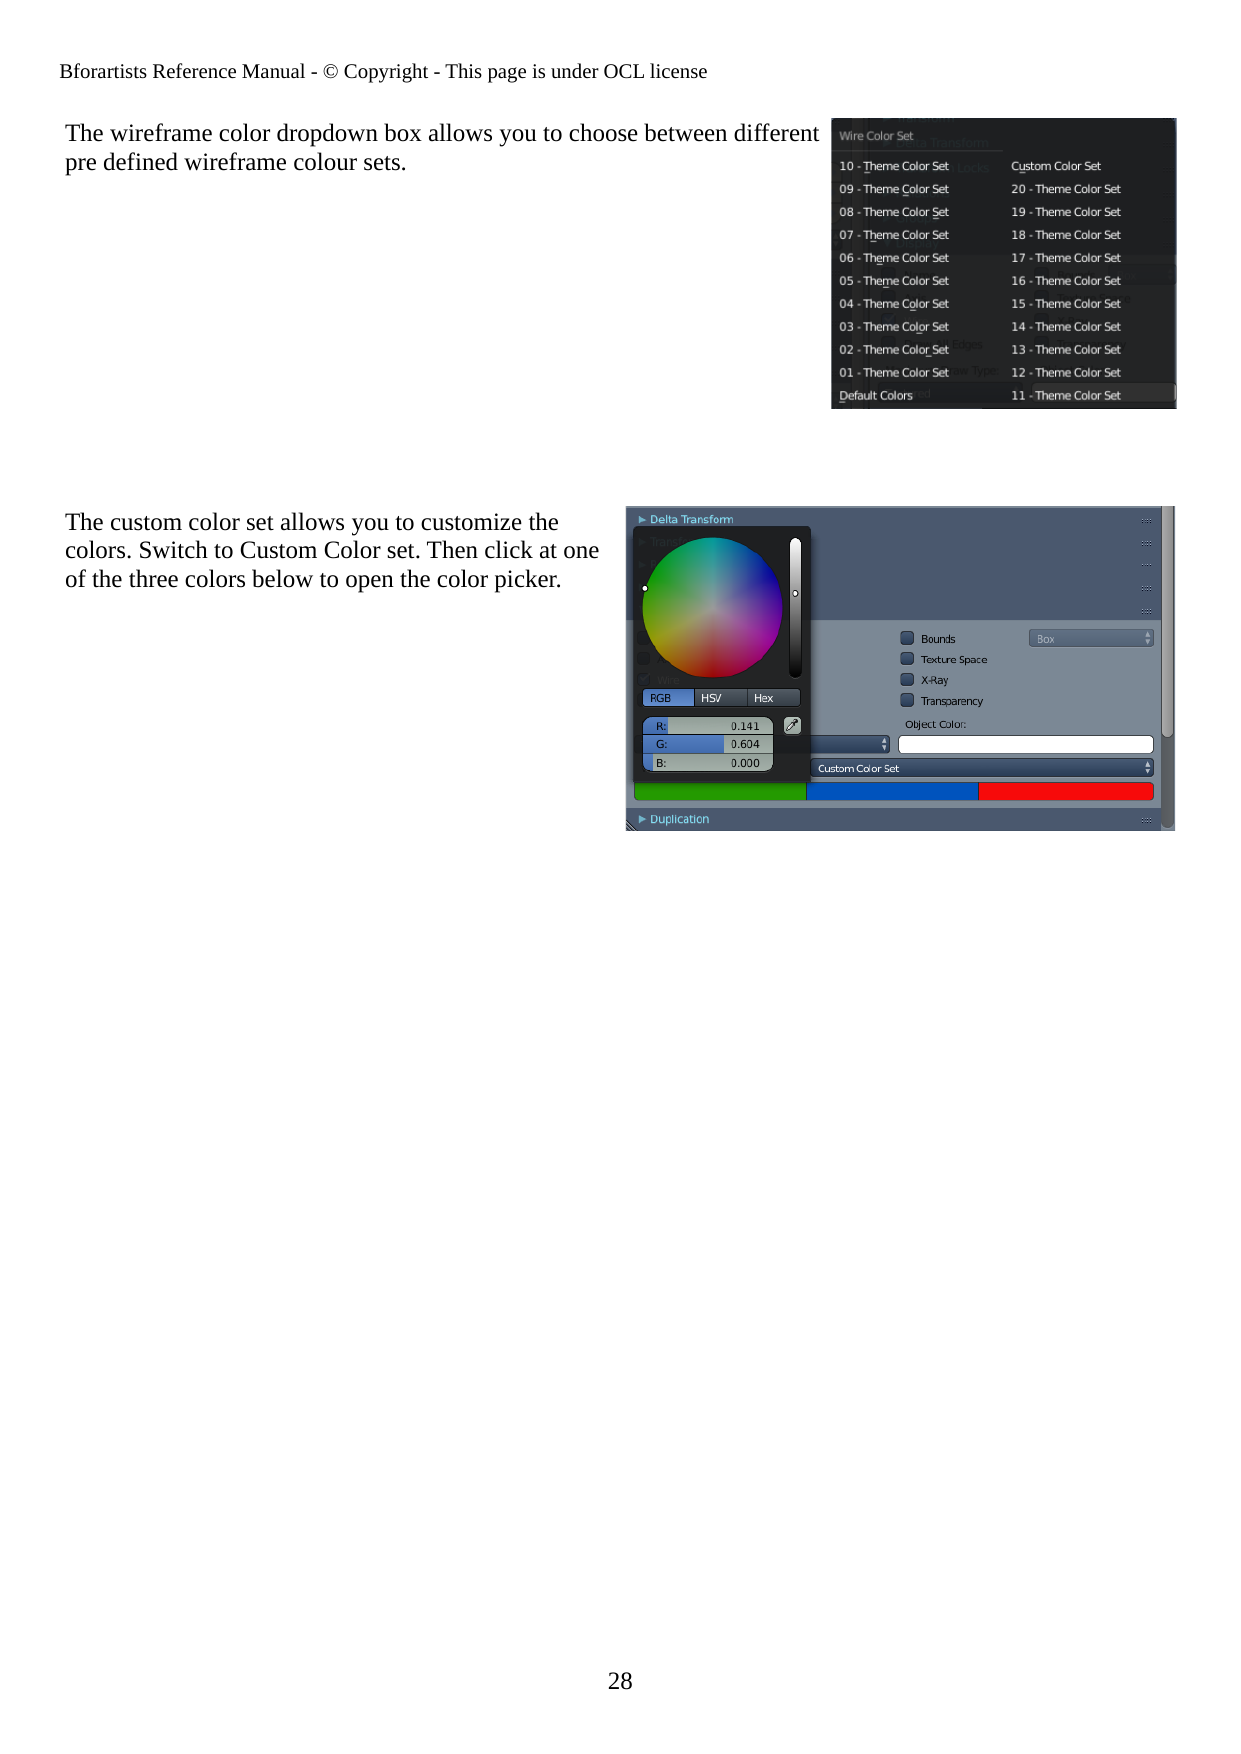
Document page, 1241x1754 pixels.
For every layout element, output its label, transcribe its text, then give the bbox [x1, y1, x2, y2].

picture [625, 506, 1176, 831]
picture [831, 118, 1177, 409]
table_header The wireframe color dropdown box allows you to choose between different pre defined wireframe colour sets. [59, 113, 827, 443]
table_header [620, 501, 1181, 865]
table_header The custom color set allows you to customize the colors. Switch to Custom Color set. Then click at one of the three colors below to open the color picker. [59, 501, 620, 865]
table_header [827, 113, 1181, 443]
